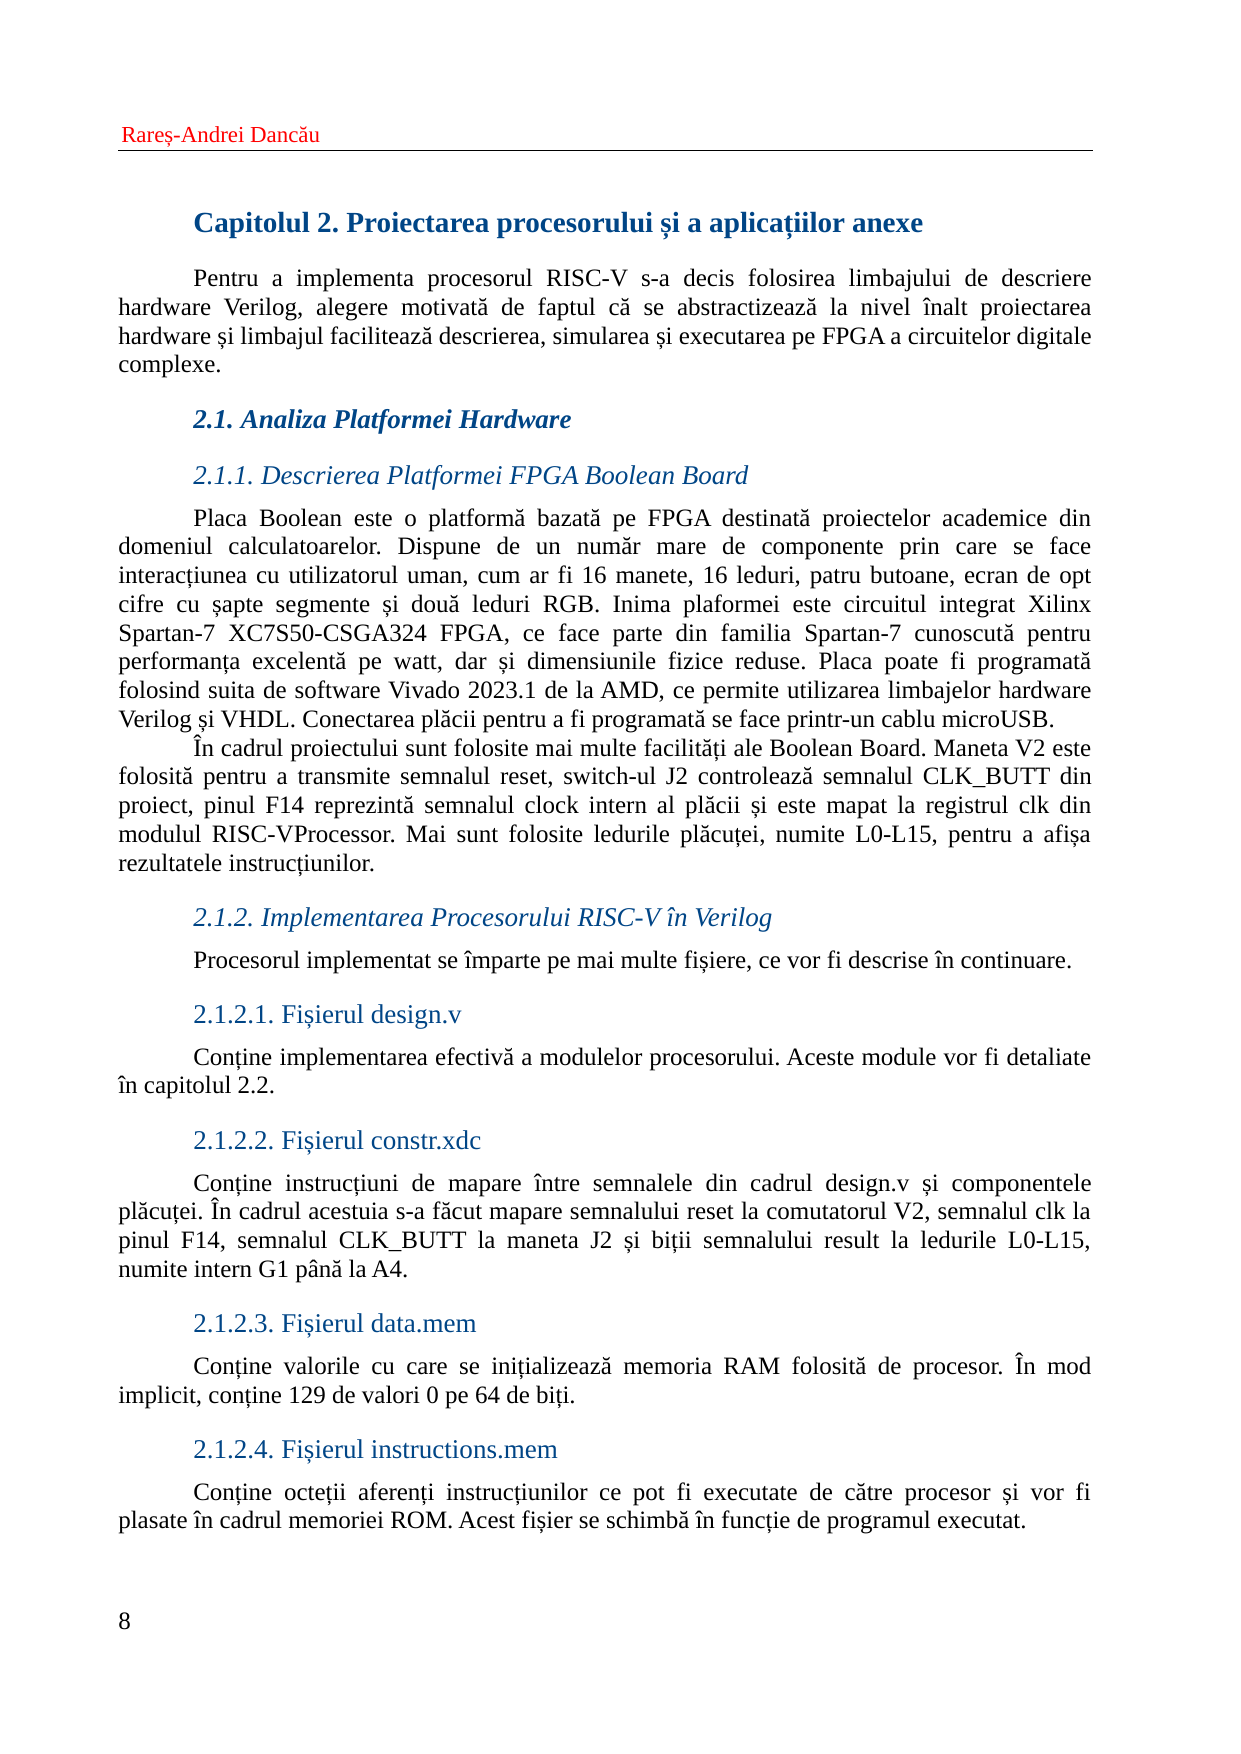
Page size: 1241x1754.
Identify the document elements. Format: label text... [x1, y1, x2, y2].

subtitle Descrierea Platformei FPGA Boolean Board [193, 459, 1093, 490]
text Pentru a implementa procesorul RISC-V s-a decis folosirea limbajului de descriere hardware Verilog, alegere motivată de faptul că se abstractizează la nivel înalt proiectarea hardware și limbajul facilitează descrierea, simularea și executarea pe FPGA a circuitelor digitale complexe. [118, 263, 1093, 378]
subtitle Implementarea Procesorului RISC-V în Verilog [193, 901, 1093, 932]
text Procesorul implementat se împarte pe mai multe fișiere, ce vor fi descrise în continuare. [118, 945, 1093, 973]
text În cadrul proiectului sunt folosite mai multe facilități ale Boolean Board. Maneta V2 este folosită pentru a transmite semnalul reset, switch-ul J2 controlează semnalul CLK_BUTT din proiect, pinul F14 reprezintă semnalul clock intern al plăcii și este mapat la registrul clk din modulul RISC-VProcessor. Mai sunt folosite ledurile plăcuței, numite L0-L15, pentru a afișa rezultatele instrucțiunilor. [118, 733, 1093, 876]
subtitle Fișierul design.v [193, 998, 1093, 1029]
subtitle Fișierul constr.xdc [193, 1124, 1093, 1155]
text Conține instrucțiuni de mapare între semnalele din cadrul design.v și componentele plăcuței. În cadrul acestuia s-a făcut mapare semnalului reset la comutatorul V2, semnalul clk la pinul F14, semnalul CLK_BUTT la maneta J2 și biții semnalului result la ledurile L0-L15, numite intern G1 până la A4. [118, 1168, 1093, 1283]
text Conține implementarea efectivă a modulelor procesorului. Aceste module vor fi detaliate în capitolul 2.2. [118, 1042, 1093, 1099]
text Conține valorile cu care se inițializează memoria RAM folosită de procesor. În mod implicit, conține 129 de valori 0 pe 64 de biți. [118, 1351, 1093, 1408]
subtitle Fișierul data.mem [193, 1307, 1093, 1338]
subtitle Fișierul instructions.mem [193, 1433, 1093, 1464]
subtitle Proiectarea procesorului și a aplicațiilor anexe [118, 205, 1093, 238]
subtitle Analiza Platformei Hardware [193, 403, 1093, 434]
text Conține octeții aferenți instrucțiunilor ce pot fi executate de către procesor și vor fi plasate în cadrul memoriei ROM. Acest fișier se schimbă în funcție de programul executat. [118, 1477, 1093, 1534]
text Placa Boolean este o platformă bazată pe FPGA destinată proiectelor academice din domeniul calculatoarelor. Dispune de un număr mare de componente prin care se face interacțiunea cu utilizatorul uman, cum ar fi 16 manete, 16 leduri, patru butoane, ecran de opt cifre cu șapte segmente și două leduri RGB. Inima plaformei este circuitul integrat Xilinx Spartan-7 XC7S50-CSGA324 FPGA, ce face parte din familia Spartan-7 cunoscută pentru performanța excelentă pe watt, dar și dimensiunile fizice reduse. Placa poate fi programată folosind suita de software Vivado 2023.1 de la AMD, ce permite utilizarea limbajelor hardware Verilog și VHDL. Conectarea plăcii pentru a fi programată se face printr-un cablu microUSB. [118, 503, 1093, 733]
